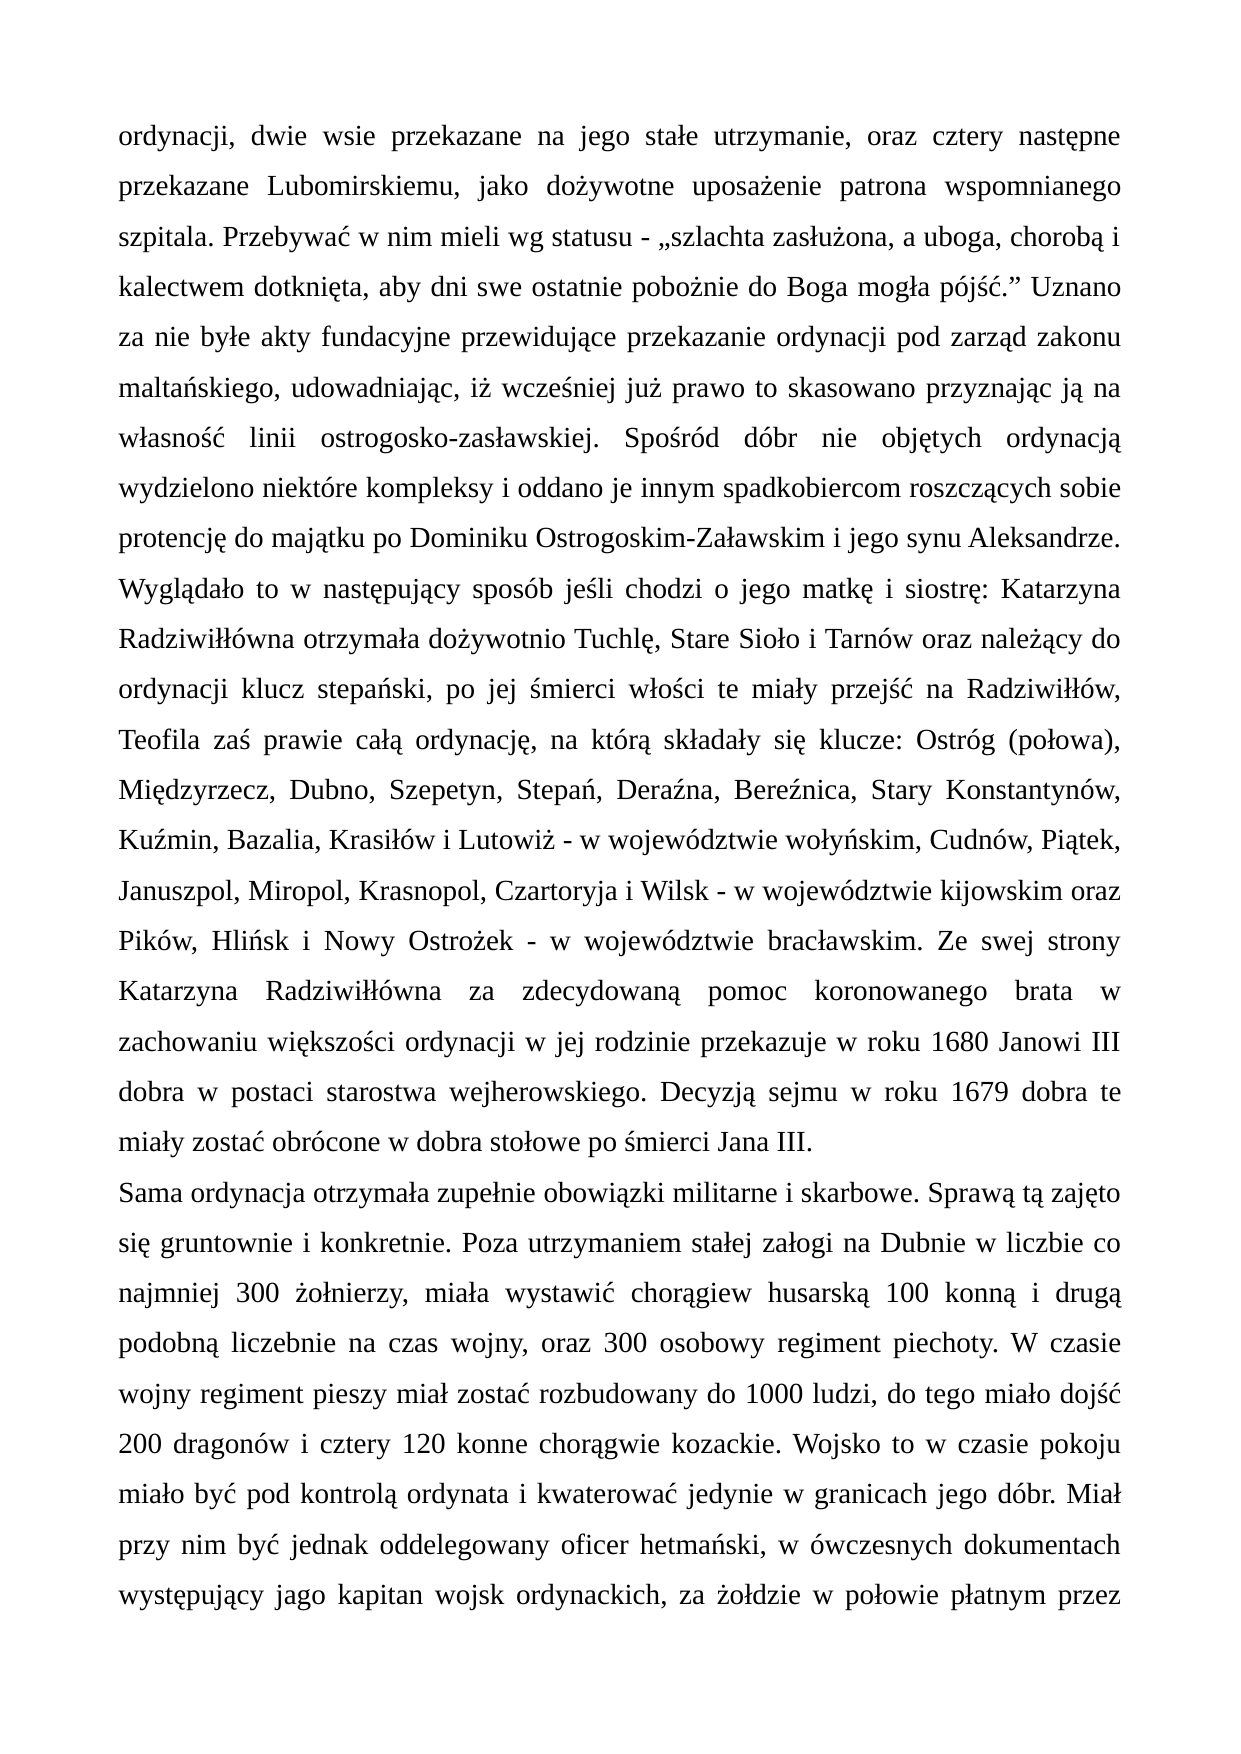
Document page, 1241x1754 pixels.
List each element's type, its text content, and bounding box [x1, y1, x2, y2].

text Sama ordynacja otrzymała zupełnie obowiązki militarne i skarbowe. Sprawą tą zajęto się gruntownie i konkretnie. Poza utrzymaniem stałej załogi na Dubnie w liczbie co najmniej 300 żołnierzy, miała wystawić chorągiew husarską 100 konną i drugą podobną liczebnie na czas wojny, oraz 300 osobowy regiment piechoty. W czasie wojny regiment pieszy miał zostać rozbudowany do 1000 ludzi, do tego miało dojść 200 dragonów i cztery 120 konne chorągwie kozackie. Wojsko to w czasie pokoju miało być pod kontrolą ordynata i kwaterować jedynie w granicach jego dóbr. Miał przy nim być jednak oddelegowany oficer hetmański, w ówczesnych dokumentach występujący jago kapitan wojsk ordynackich, za żołdzie w połowie płatnym przez [118, 1175, 1122, 1611]
text ordynacji, dwie wsie przekazane na jego stałe utrzymanie, oraz cztery następne przekazane Lubomirskiemu, jako dożywotne uposażenie patrona wspomnianego szpitala. Przebywać w nim mieli wg statusu - „szlachta zasłużona, a uboga, chorobą i kalectwem dotknięta, aby dni swe ostatnie pobożnie do Boga mogła pójść.” Uznano za nie byłe akty fundacyjne przewidujące przekazanie ordynacji pod zarząd zakonu maltańskiego, udowadniając, iż wcześniej już prawo to skasowano przyznając ją na własność linii ostrogosko-zasławskiej. Spośród dóbr nie objętych ordynacją wydzielono niektóre kompleksy i oddano je innym spadkobiercom roszczących sobie protencję do majątku po Dominiku Ostrogoskim-Załawskim i jego synu Aleksandrze. Wyglądało to w następujący sposób jeśli chodzi o jego matkę i siostrę: Katarzyna Radziwiłłówna otrzymała dożywotnio Tuchlę, Stare Sioło i Tarnów oraz należący do ordynacji klucz stepański, po jej śmierci włości te miały przejść na Radziwiłłów, Teofila zaś prawie całą ordynację, na którą składały się klucze: Ostróg (połowa), Międzyrzecz, Dubno, Szepetyn, Stepań, Deraźna, Bereźnica, Stary Konstantynów, Kuźmin, Bazalia, Krasiłów i Lutowiż - w województwie wołyńskim, Cudnów, Piątek, Januszpol, Miropol, Krasnopol, Czartoryja i Wilsk - w województwie kijowskim oraz Pików, Hlińsk i Nowy Ostrożek - w województwie bracławskim. Ze swej strony Katarzyna Radziwiłłówna za zdecydowaną pomoc koronowanego brata w zachowaniu większości ordynacji w jej rodzinie przekazuje w roku 1680 Janowi III dobra w postaci starostwa wejherowskiego. Decyzją sejmu w roku 1679 dobra te miały zostać obrócone w dobra stołowe po śmierci Jana III. [118, 118, 1122, 1158]
